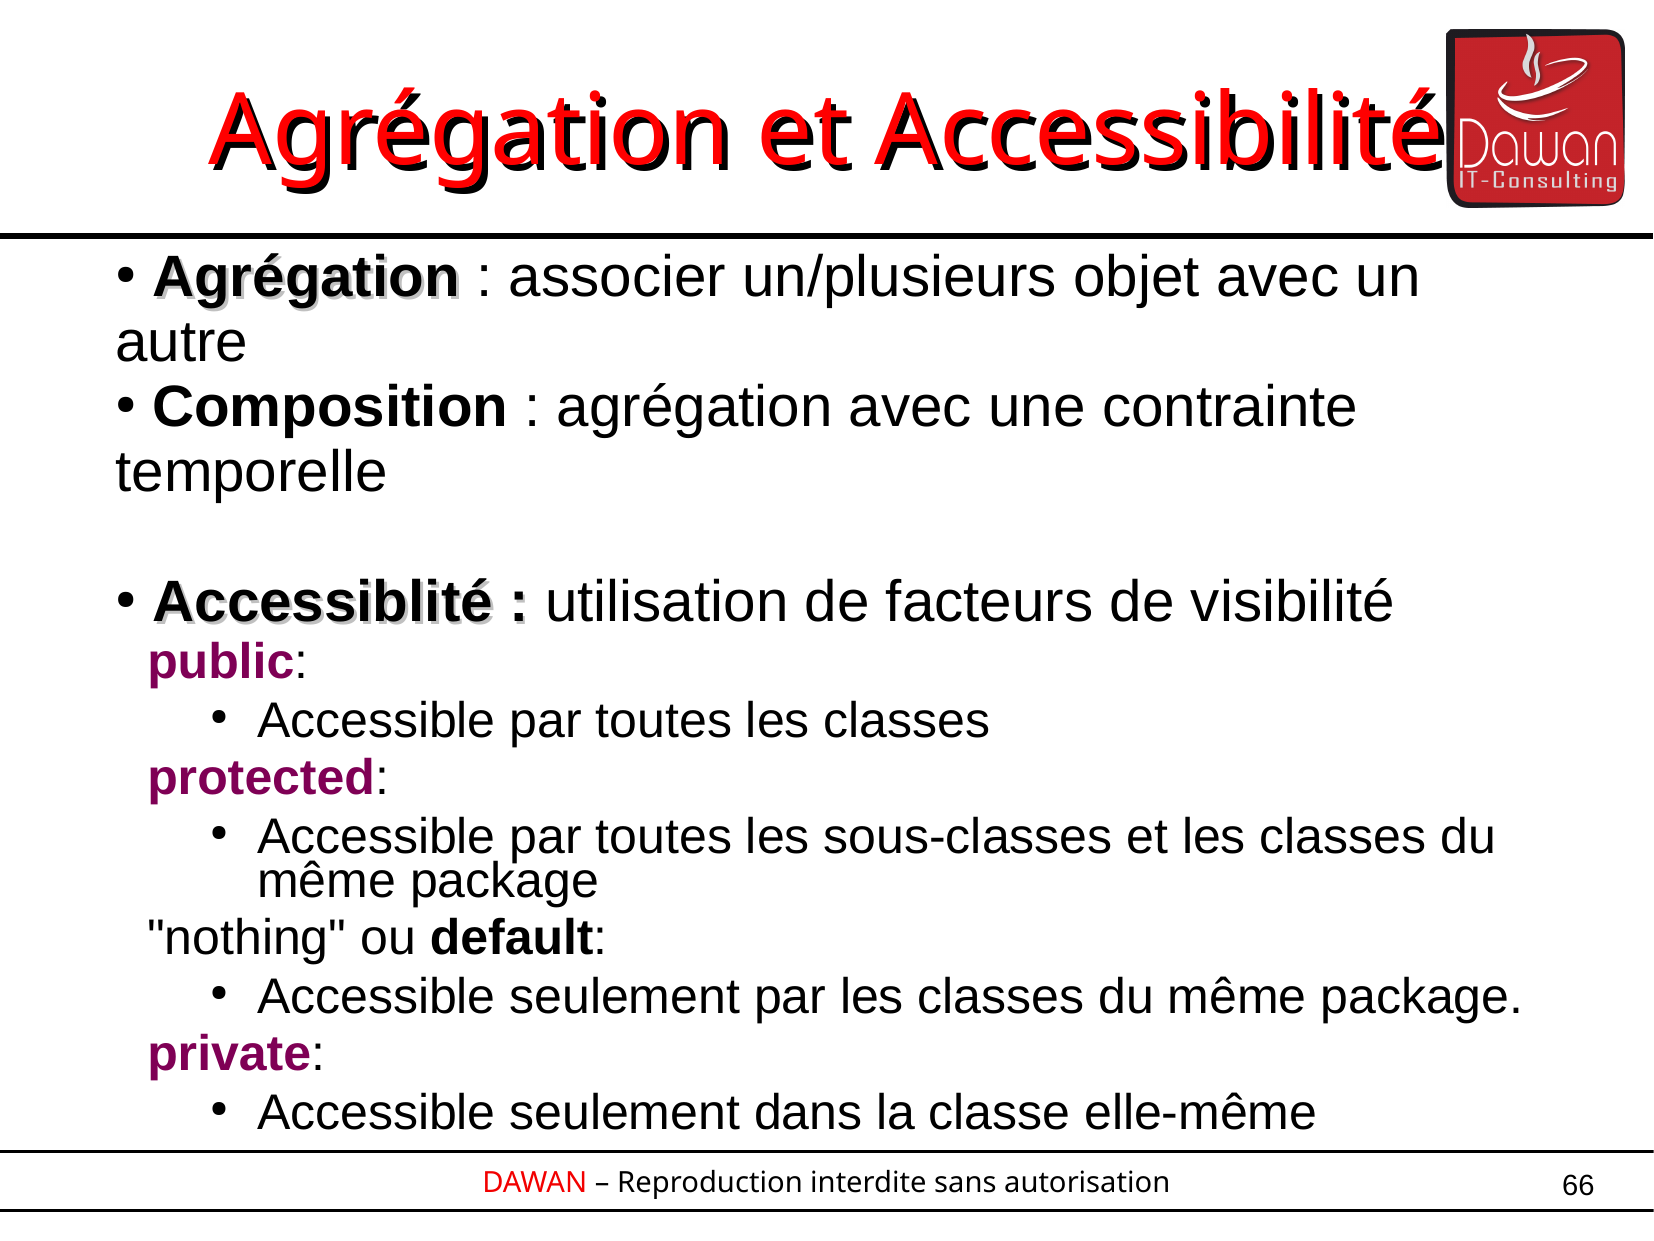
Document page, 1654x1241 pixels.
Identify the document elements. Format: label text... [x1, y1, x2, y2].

picture [1446, 29, 1625, 208]
text_box Agrégation : associer un/plusieurs objet avec un autre Composition : agrégation avec une contrainte temporelle Accessiblité : utilisation de facteurs de visibilité public: Accessible par toutes les classes protected: Accessible par toutes les sous-classes et les classes du même package "nothing" ou default: Accessible seulement par les classes du même package. private: Accessible seulement dans la classe elle-même [88, 236, 1565, 1154]
text_box Agrégation et Accessibilité [88, 50, 1565, 182]
